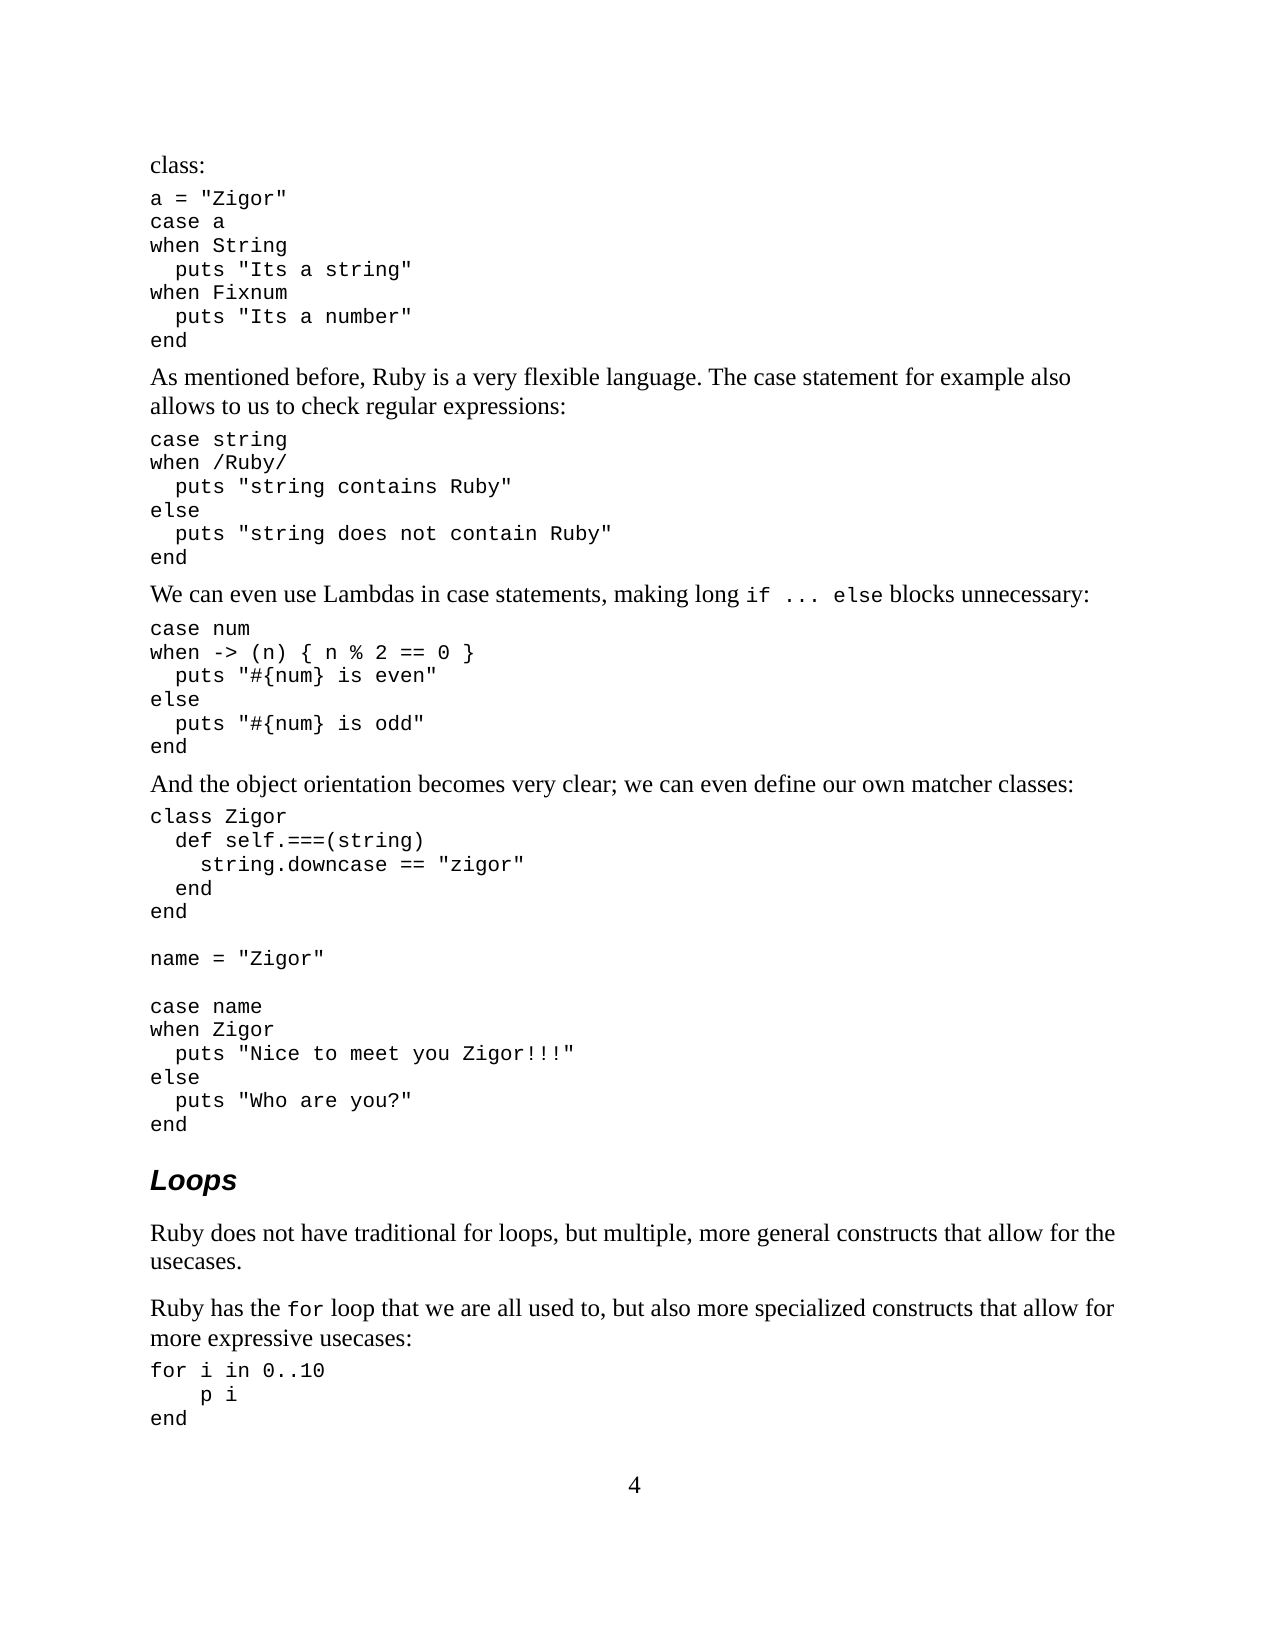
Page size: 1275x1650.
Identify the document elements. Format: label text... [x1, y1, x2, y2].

text else [150, 689, 1125, 713]
text when Zigor [150, 1019, 1125, 1043]
text a = "Zigor" [150, 188, 1125, 211]
text case a [150, 211, 1125, 235]
text class Zigor [150, 807, 1125, 830]
text string.downcase == "zigor" [150, 854, 1125, 877]
text case num [150, 618, 1125, 642]
text end [150, 329, 1125, 353]
text puts "string contains Ruby" [150, 476, 1125, 499]
text puts "Its a string" [150, 259, 1125, 282]
subtitle Loops [150, 1163, 1125, 1196]
text end [150, 1114, 1125, 1138]
text when /Ruby/ [150, 452, 1125, 476]
text when String [150, 235, 1125, 259]
text for i in 0..10 [150, 1360, 1125, 1384]
text end [150, 1408, 1125, 1431]
text puts "string does not contain Ruby" [150, 523, 1125, 547]
text when -> (n) { n % 2 == 0 } [150, 642, 1125, 665]
text Ruby does not have traditional for loops, but multiple, more general constructs that allow for the usecases. [150, 1218, 1125, 1275]
text end [150, 547, 1125, 571]
text As mentioned before, Ruby is a very flexible language. The case statement for example also allows to us to check regular expressions: [150, 362, 1125, 420]
text else [150, 1067, 1125, 1090]
text def self.===(string) [150, 830, 1125, 854]
text puts "#{num} is even" [150, 665, 1125, 689]
text We can even use Lambdas in case statements, making long if ... else blocks unnecessary: [150, 579, 1125, 609]
text case name [150, 996, 1125, 1019]
text case string [150, 429, 1125, 452]
text name = "Zigor" [150, 948, 1125, 972]
text end [150, 877, 1125, 901]
text end [150, 901, 1125, 925]
text p i [150, 1384, 1125, 1408]
text And the object orientation becomes very clear; we can even define our own matcher classes: [150, 769, 1125, 798]
text else [150, 499, 1125, 523]
text class: [150, 150, 1125, 179]
text end [150, 736, 1125, 760]
text puts "Nice to meet you Zigor!!!" [150, 1043, 1125, 1067]
text when Fixnum [150, 282, 1125, 306]
text Ruby has the for loop that we are all used to, but also more specialized constructs that allow for more expressive usecases: [150, 1293, 1125, 1351]
text puts "Who are you?" [150, 1090, 1125, 1114]
text puts "Its a number" [150, 306, 1125, 329]
text puts "#{num} is odd" [150, 713, 1125, 736]
